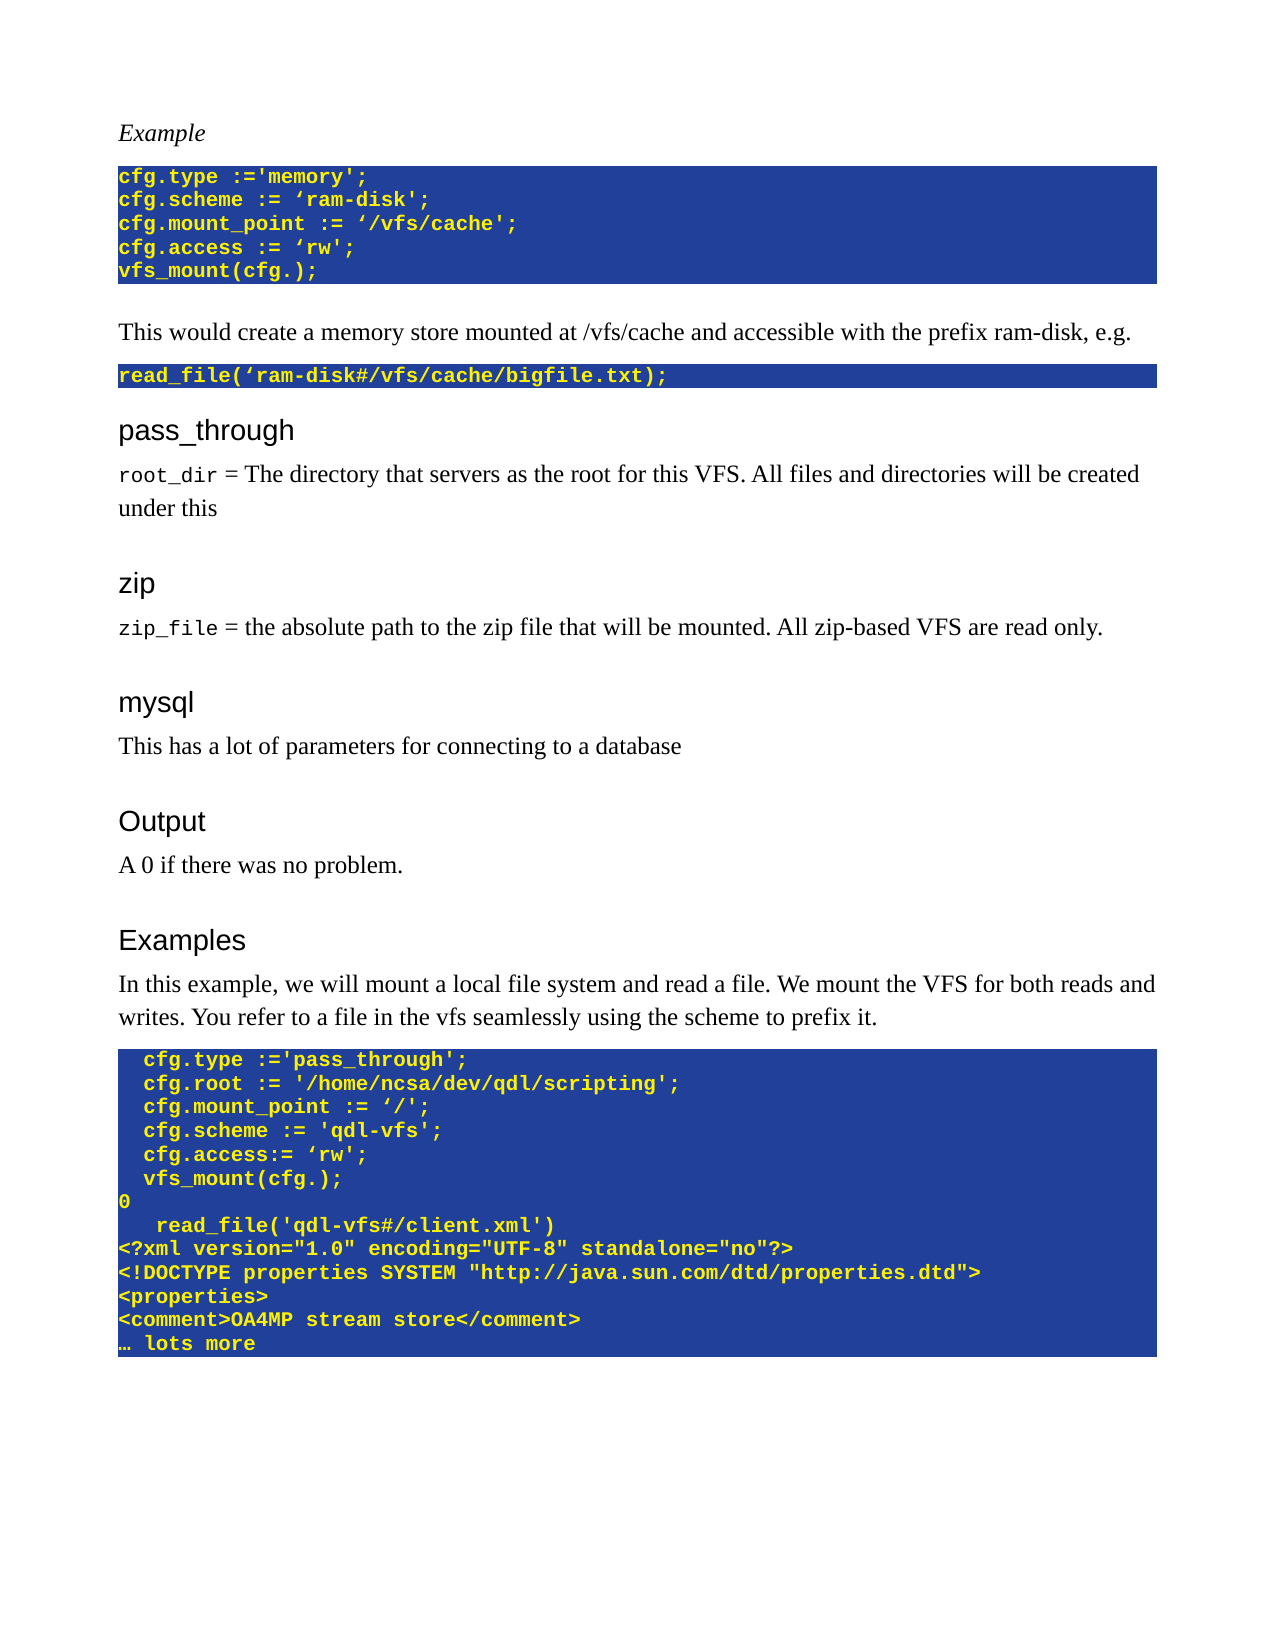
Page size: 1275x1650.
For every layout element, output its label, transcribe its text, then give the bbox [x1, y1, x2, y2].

text <?xml version="1.0" encoding="UTF-8" standalone="no"?> [118, 1238, 1157, 1262]
text cfg.type :='pass_through'; [118, 1049, 1157, 1073]
text 0 [118, 1191, 1157, 1215]
text cfg.access := ‘rw'; [118, 237, 1157, 260]
text cfg.root := '/home/ncsa/dev/qdl/scripting'; [118, 1073, 1157, 1097]
subtitle Examples [118, 923, 1157, 956]
text cfg.access:= ‘rw'; [118, 1144, 1157, 1167]
text This would create a memory store mounted at /vfs/cache and accessible with the prefix ram-disk, e.g. [118, 284, 1157, 346]
text root_dir = The directory that servers as the root for this VFS. All files and directories will be created under this [118, 459, 1157, 522]
text cfg.mount_point := ‘/vfs/cache'; [118, 213, 1157, 237]
text cfg.mount_point := ‘/'; [118, 1097, 1157, 1120]
text In this example, we will mount a local file system and read a file. We mount the VFS for both reads and writes. You refer to a file in the vfs seamlessly using the scheme to prefix it. [118, 969, 1157, 1030]
subtitle zip [118, 566, 1157, 599]
text <!DOCTYPE properties SYSTEM "http://java.sun.com/dtd/properties.dtd"> [118, 1262, 1157, 1286]
text vfs_mount(cfg.); [118, 260, 1157, 284]
subtitle Output [118, 804, 1157, 837]
text A 0 if there was no problem. [118, 850, 1157, 879]
subtitle mysql [118, 685, 1157, 719]
text cfg.scheme := 'qdl-vfs'; [118, 1120, 1157, 1144]
text Example [118, 118, 1157, 147]
text read_file(‘ram-disk#/vfs/cache/bigfile.txt); [118, 364, 1157, 388]
text read_file('qdl-vfs#/client.xml') [118, 1215, 1157, 1238]
text This has a lot of parameters for connecting to a database [118, 731, 1157, 760]
text <properties> [118, 1286, 1157, 1309]
text cfg.type :='memory'; [118, 166, 1157, 189]
subtitle pass_through [118, 413, 1157, 447]
text zip_file = the absolute path to the zip file that will be mounted. All zip-based VFS are read only. [118, 612, 1157, 641]
text <comment>OA4MP stream store</comment> [118, 1309, 1157, 1333]
text … lots more [118, 1333, 1157, 1357]
text cfg.scheme := ‘ram-disk'; [118, 189, 1157, 213]
text vfs_mount(cfg.); [118, 1167, 1157, 1191]
